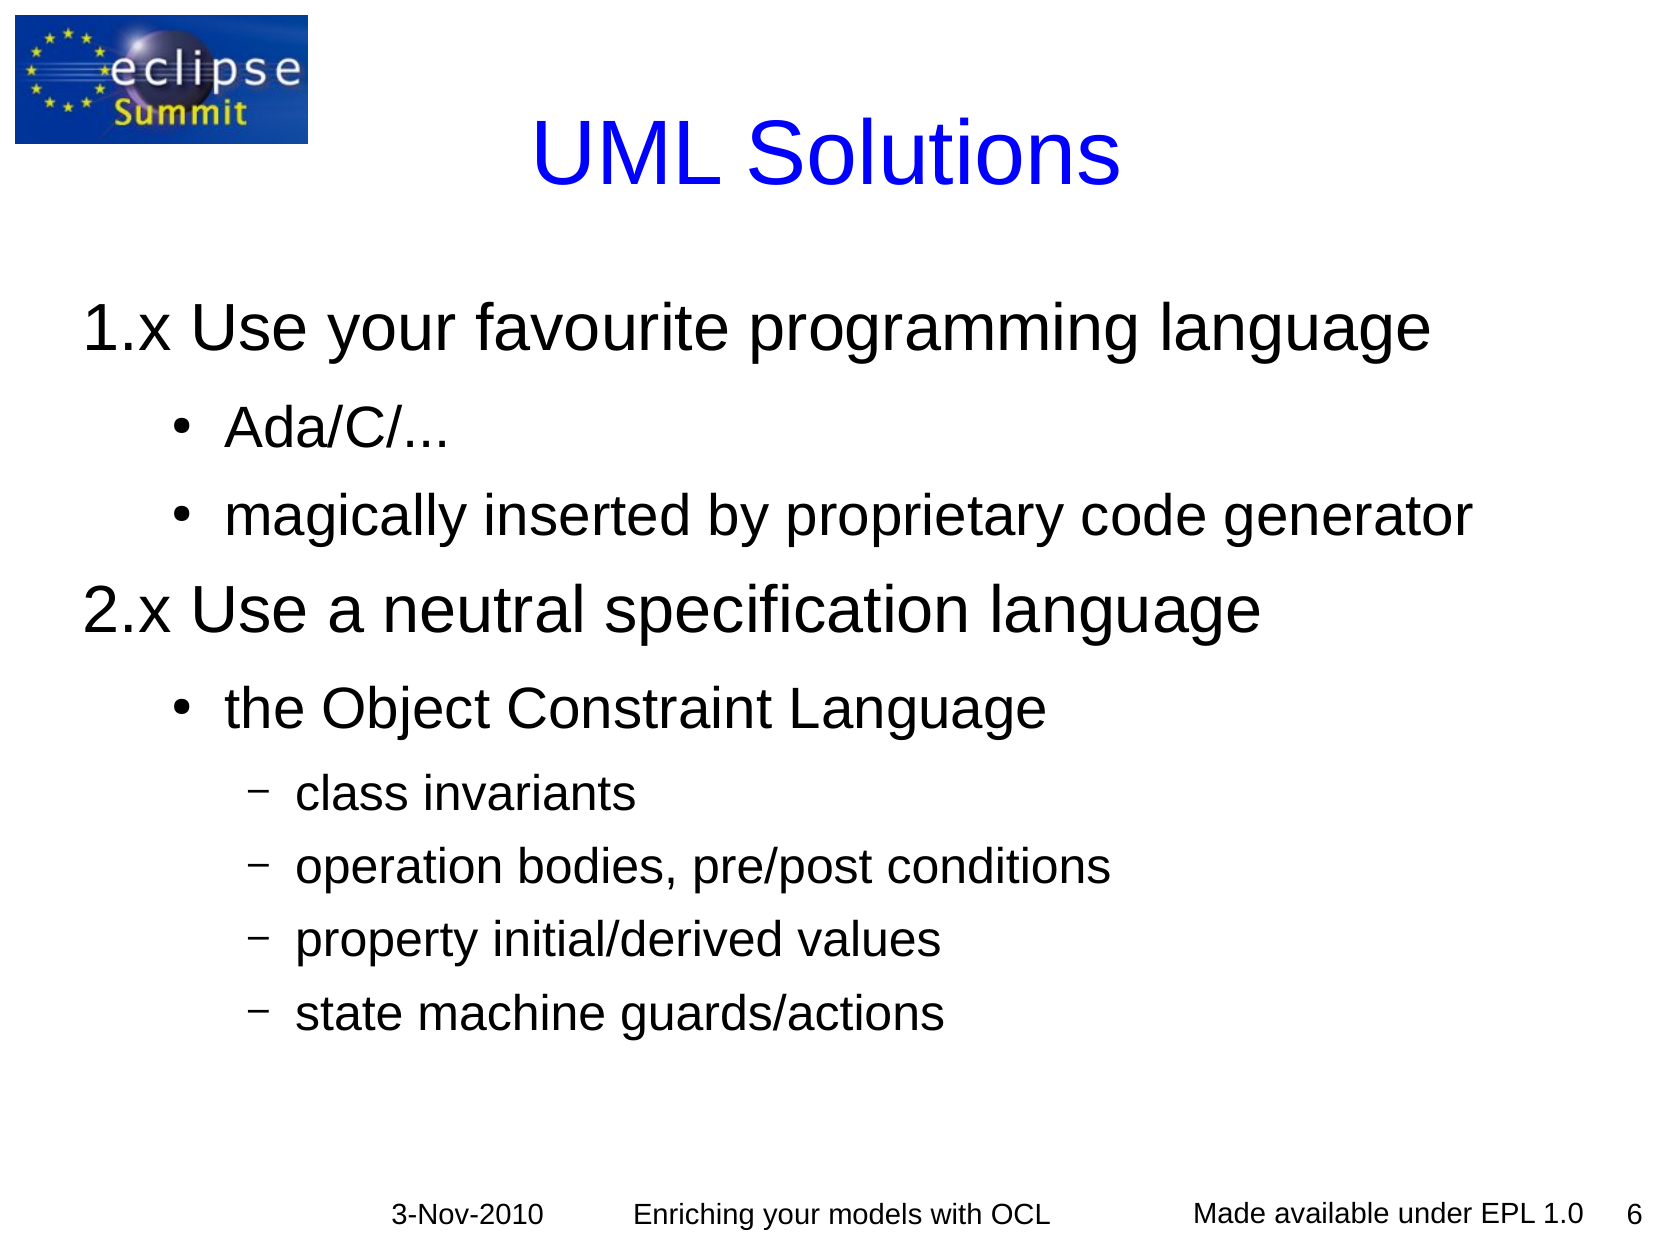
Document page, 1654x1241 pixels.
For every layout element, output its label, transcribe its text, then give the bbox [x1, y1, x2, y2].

picture [15, 15, 308, 144]
list 1.x Use your favourite programming language Ada/C/... magically inserted by proprietary code generator 2.x Use a neutral specification language the Object Constraint Language class invariants operation bodies, pre/post conditions property initial/derived values state machine guards/actions [82, 290, 1571, 1094]
title UML Solutions [82, 56, 1571, 250]
